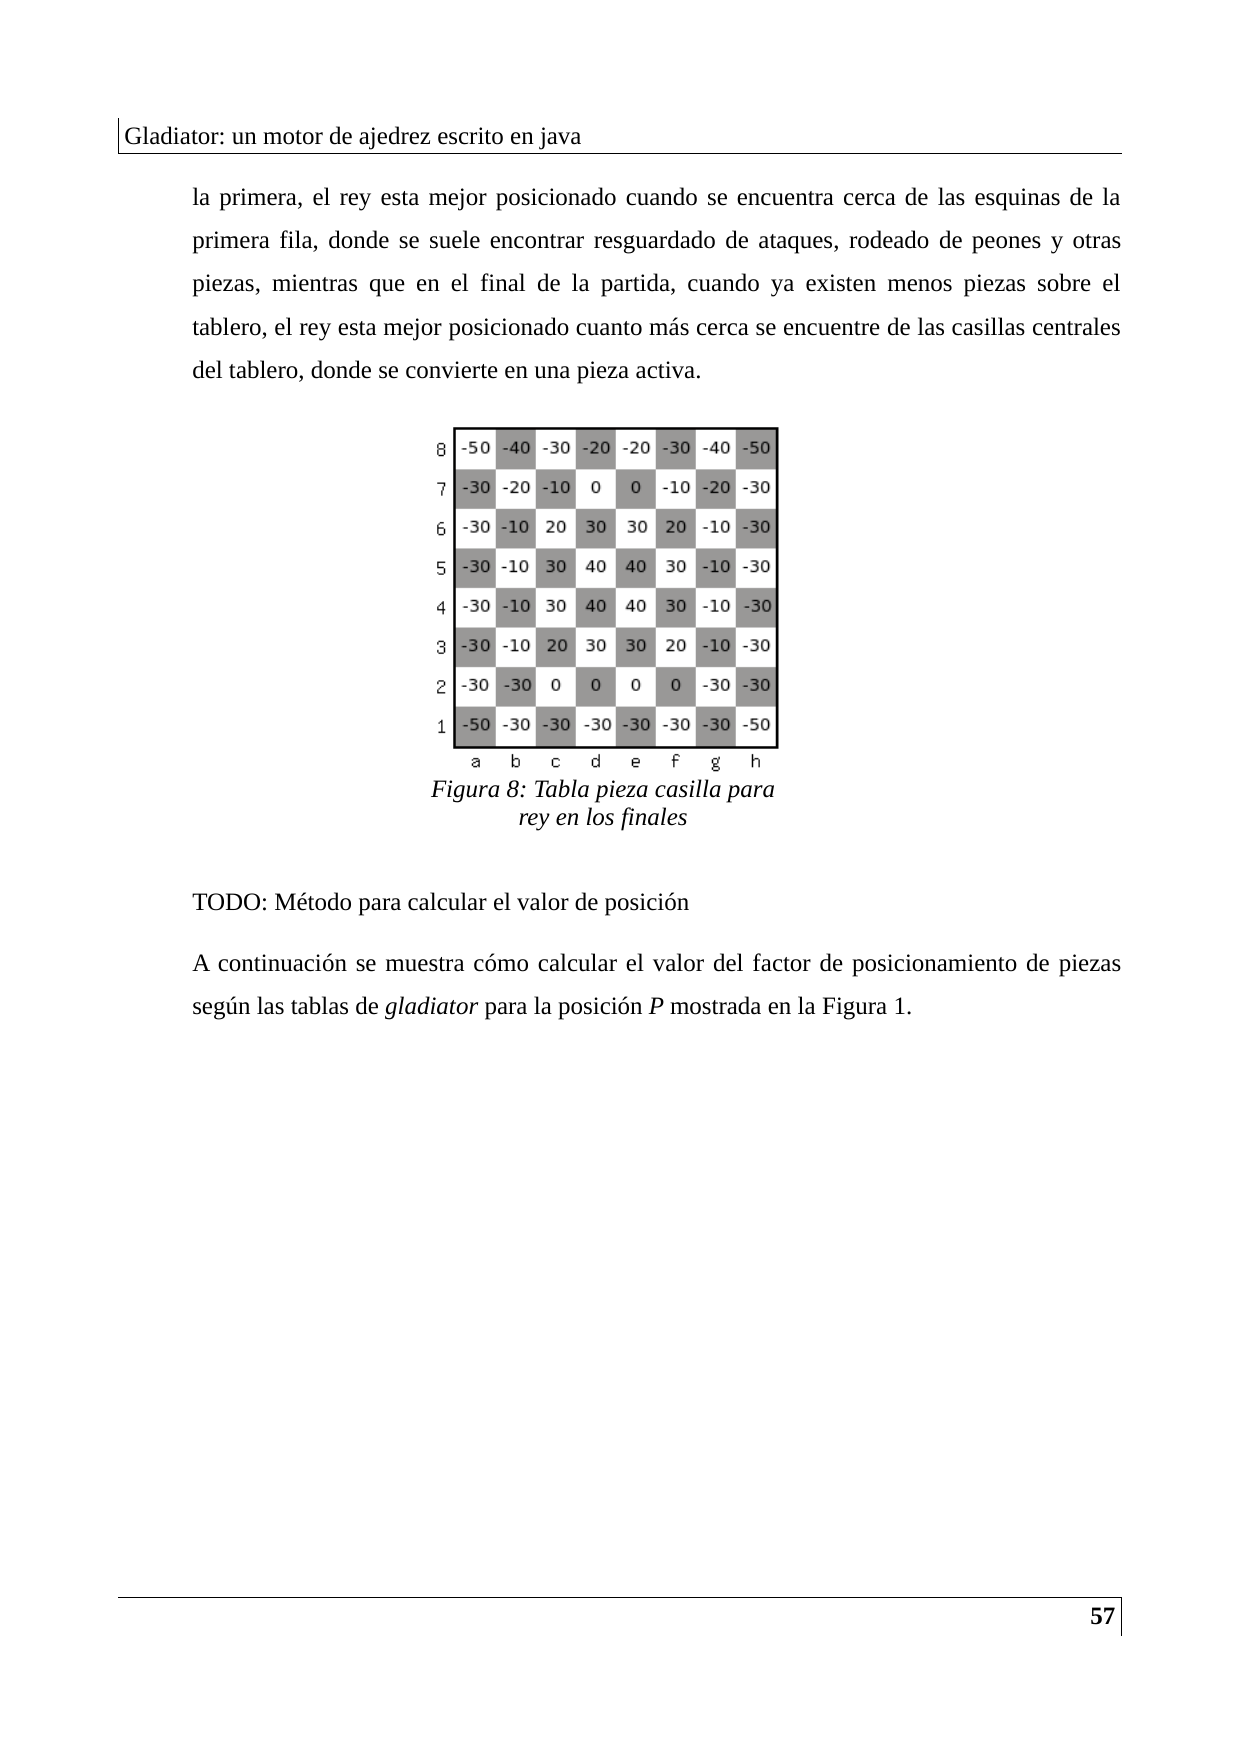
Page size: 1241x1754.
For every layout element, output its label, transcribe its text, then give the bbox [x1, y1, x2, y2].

picture [428, 426, 780, 774]
text Figura 8: Tabla pieza casilla para rey en los finales [428, 774, 780, 831]
text la primera, el rey esta mejor posicionado cuando se encuentra cerca de las esquinas de la primera fila, donde se suele encontrar resguardado de ataques, rodeado de peones y otras piezas, mientras que en el final de la partida, cuando ya existen menos piezas sobre el tablero, el rey esta mejor posicionado cuanto más cerca se encuentre de las casillas centrales del tablero, donde se convierte en una pieza activa. [192, 182, 1122, 383]
text A continuación se muestra cómo calcular el valor del factor de posicionamiento de piezas según las tablas de gladiator para la posición P mostrada en la Figura 1. [192, 948, 1122, 1020]
text TODO: Método para calcular el valor de posición [192, 414, 1122, 916]
